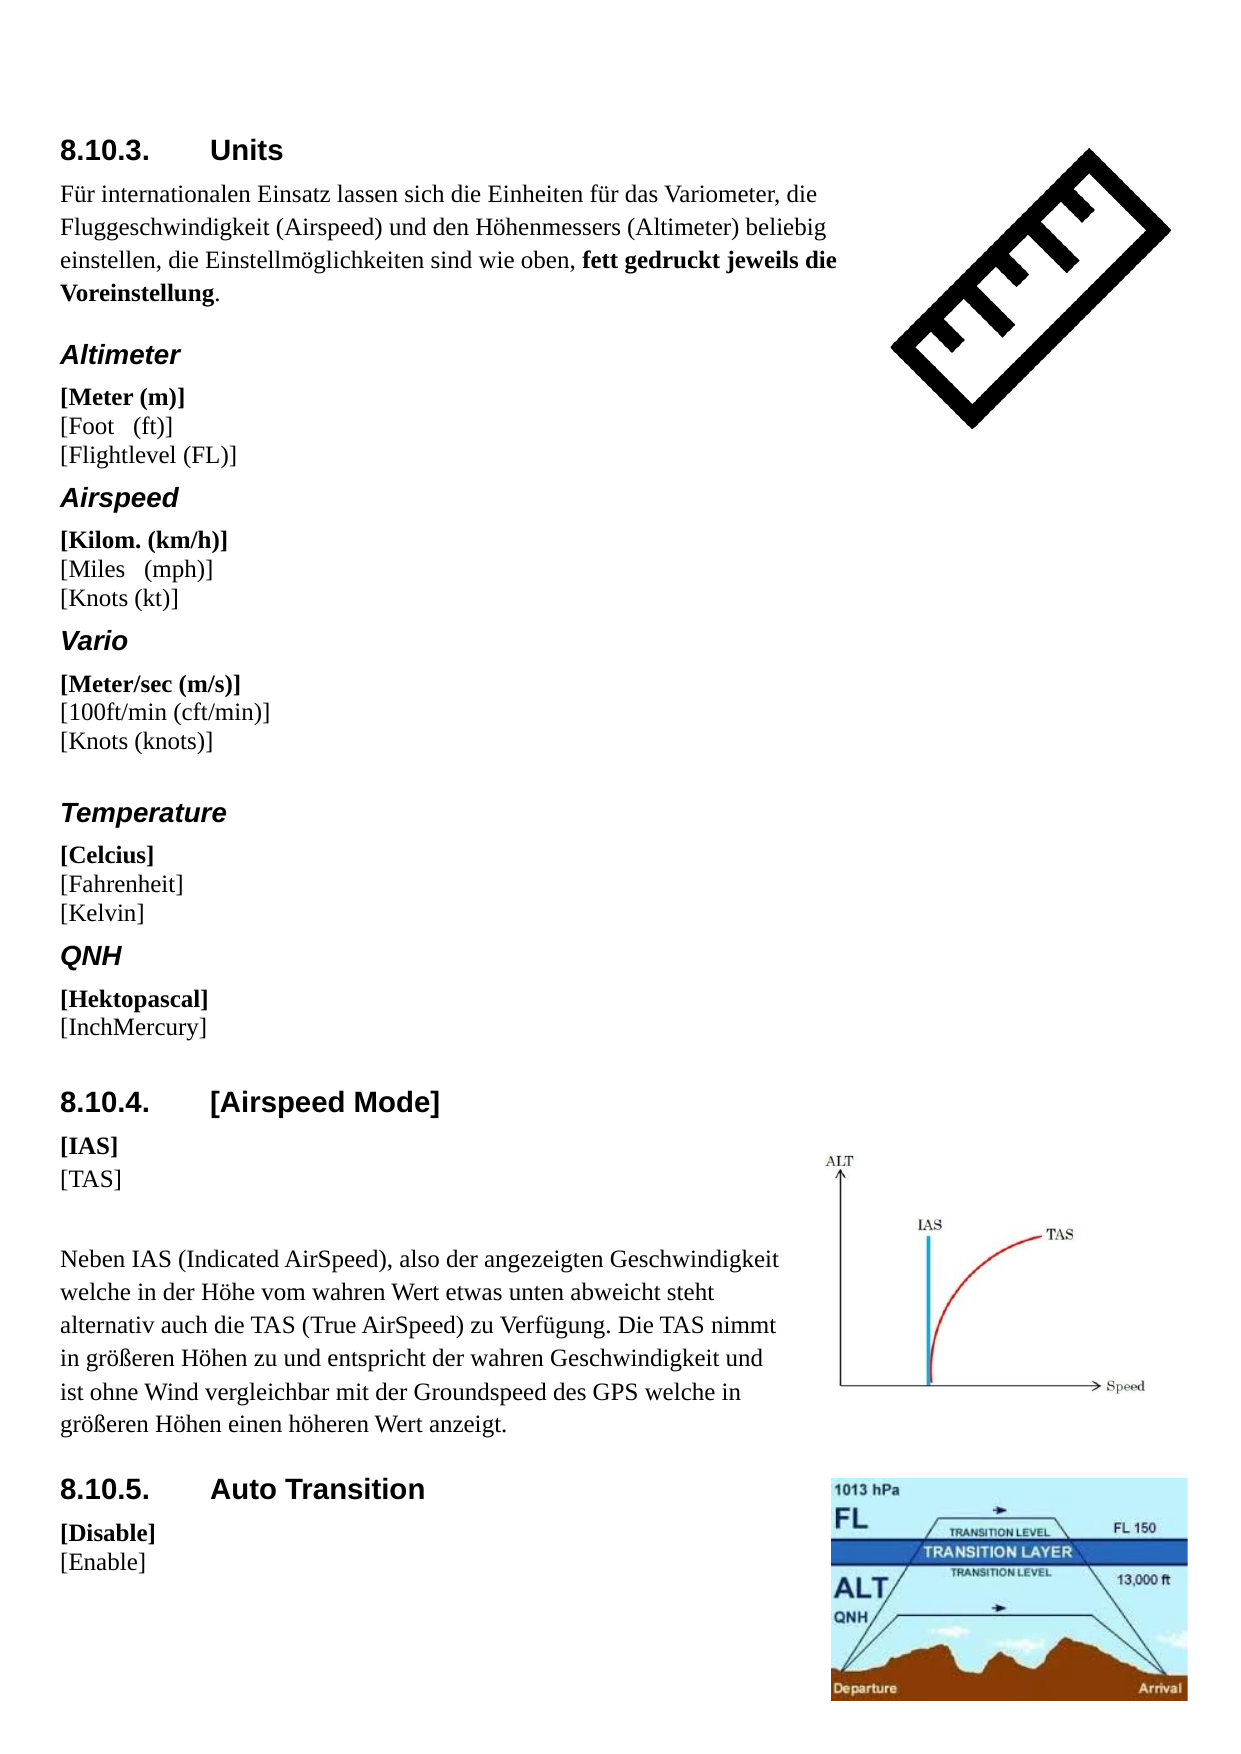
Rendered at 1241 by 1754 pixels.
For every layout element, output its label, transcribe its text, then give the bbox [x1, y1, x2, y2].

text [1188, 1518, 1207, 1547]
text Neben IAS (Indicated AirSpeed), also der angezeigten Geschwindigkeit welche in der Höhe vom wahren Wert etwas unten abweicht steht alternativ auch die TAS (True AirSpeed) zu Verfügung. Die TAS nimmt in größeren Höhen zu und entspricht der wahren Geschwindigkeit und ist ohne Wind vergleichbar mit der Groundspeed des GPS welche in größeren Höhen einen höheren Wert anzeigt. [60, 1244, 1207, 1438]
subtitle Airspeed [60, 481, 1207, 513]
subtitle [Airspeed Mode] [60, 1084, 1207, 1118]
text [Knots (knots)] [60, 726, 1207, 755]
subtitle [1171, 338, 1207, 370]
text Für internationalen Einsatz lassen sich die Einheiten für das Variometer, die Fluggeschwindigkeit (Airspeed) und den Höhenmessers (Altimeter) beliebig einstellen, die Einstellmöglichkeiten sind wie oben, fett gedruckt jeweils die Voreinstellung. [60, 179, 890, 307]
text [Meter/sec (m/s)] [60, 669, 1207, 697]
text [Foot (ft)] [60, 411, 1207, 440]
text [Flightlevel (FL)] [60, 440, 1207, 469]
text [Kilom. (km/h)] [60, 526, 1207, 554]
text [1145, 1164, 1207, 1193]
text [Kelvin] [60, 898, 1207, 927]
text [100ft/min (cft/min)] [60, 697, 1207, 726]
subtitle Units [60, 133, 1207, 166]
text [Meter (m)] [60, 382, 890, 411]
text [IAS] [60, 1131, 1207, 1159]
text [TAS] [60, 1164, 825, 1193]
subtitle Vario [60, 624, 1207, 656]
text [Enable] [60, 1547, 831, 1576]
text [Fahrenheit] [60, 869, 1207, 898]
subtitle QNH [60, 939, 1207, 971]
text [1171, 382, 1207, 411]
text [InchMercury] [60, 1012, 1207, 1041]
text [Hektopascal] [60, 984, 1207, 1012]
picture [890, 148, 1171, 429]
text [Celcius] [60, 841, 1207, 869]
subtitle Temperature [60, 796, 1207, 828]
subtitle Auto Transition [60, 1472, 1207, 1506]
text [Knots (kt)] [60, 583, 1207, 612]
picture [825, 1154, 1145, 1394]
picture [831, 1478, 1188, 1701]
text [Disable] [60, 1518, 831, 1547]
subtitle Altimeter [60, 338, 890, 370]
text [1188, 1547, 1207, 1576]
text [Miles (mph)] [60, 554, 1207, 583]
